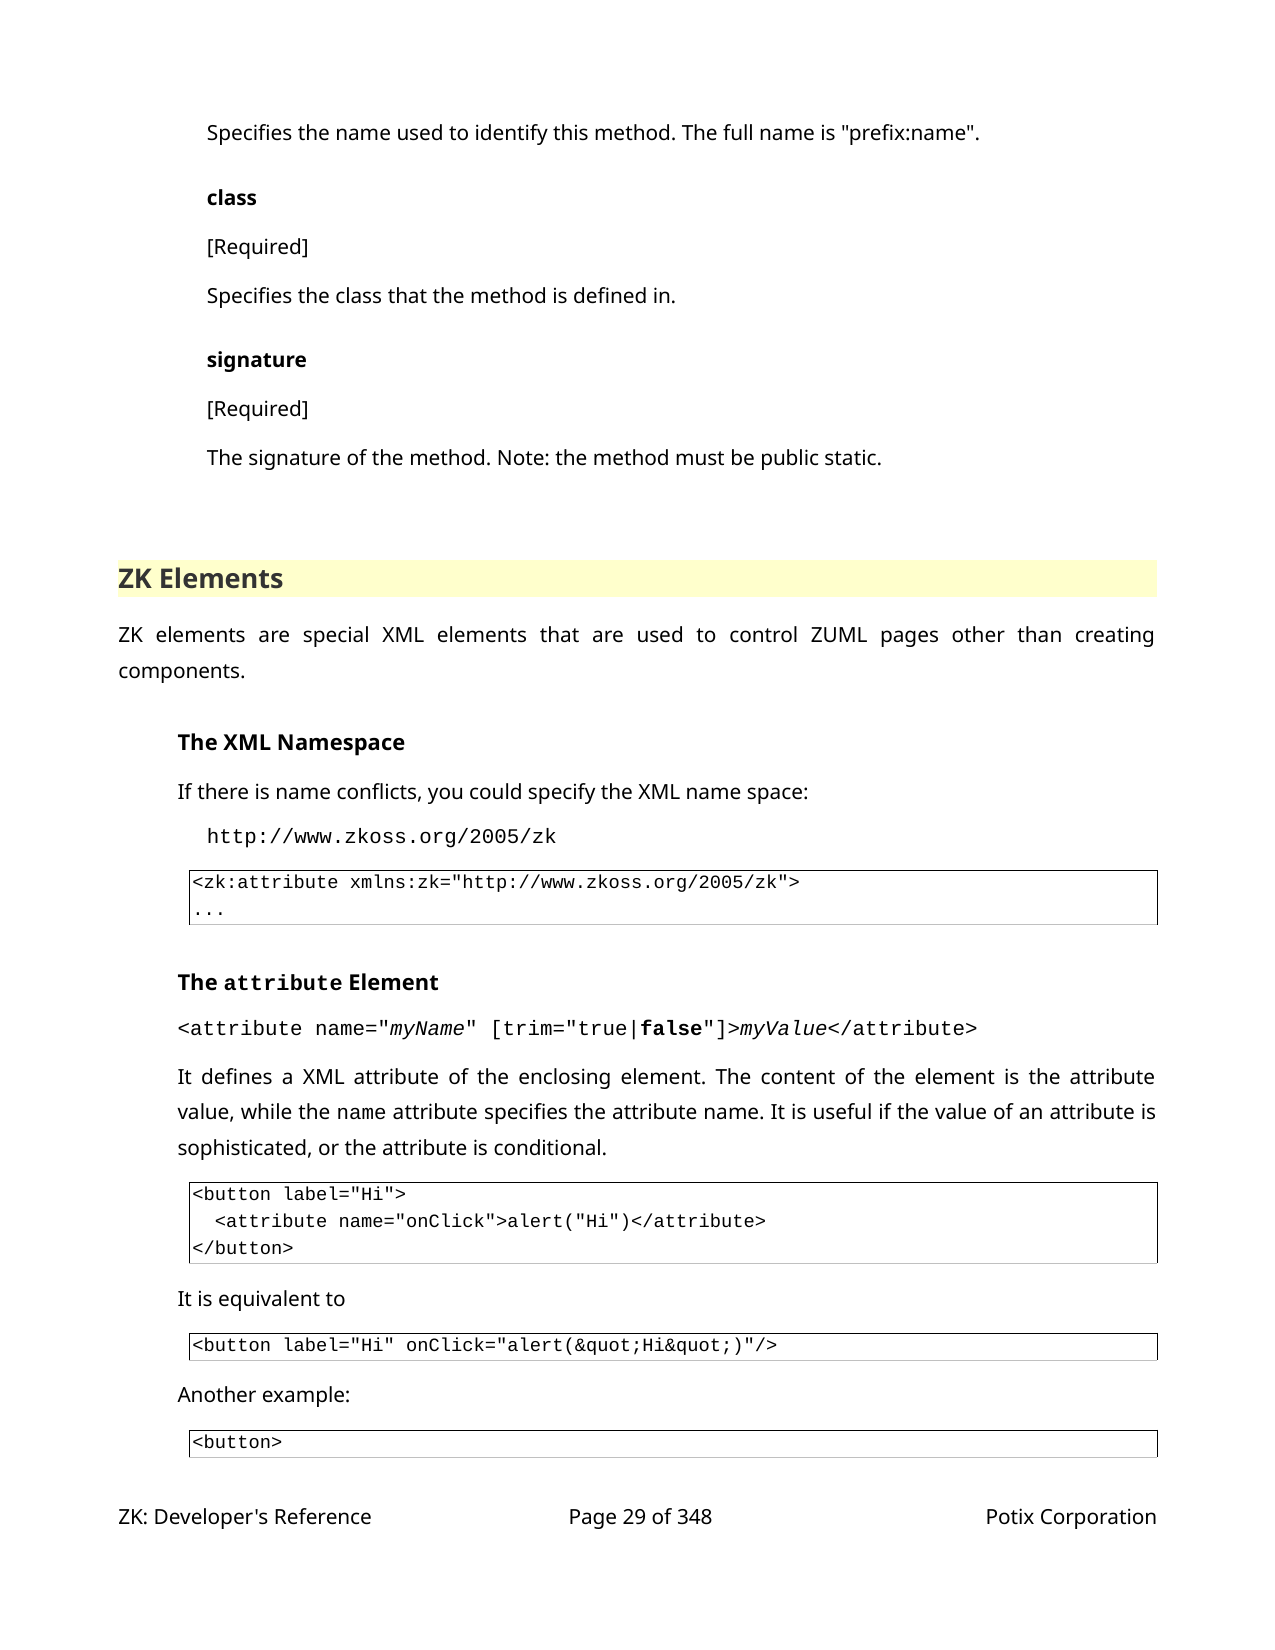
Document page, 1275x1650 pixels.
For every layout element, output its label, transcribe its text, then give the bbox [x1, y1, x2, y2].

text ... [190, 897, 1157, 924]
text Specifies the class that the method is defined in. [207, 281, 1157, 309]
subtitle The XML Namespace [177, 726, 1157, 756]
subtitle class [207, 183, 1157, 211]
subtitle ZK Elements [118, 560, 1157, 597]
text It is equivalent to [177, 1284, 1157, 1312]
text The signature of the method. Note: the method must be public static. [207, 443, 1157, 472]
subtitle The attribute Element [177, 967, 1157, 997]
text If there is name conflicts, you could specify the XML name space: [177, 777, 1157, 805]
text It defines a XML attribute of the enclosing element. The content of the element is the attribute value, while the name attribute specifies the attribute name. It is useful if the value of an attribute is sophisticated, or the attribute is conditional. [177, 1062, 1157, 1161]
text Another example: [177, 1381, 1157, 1409]
text <attribute name="onClick">alert("Hi")</attribute> [190, 1209, 1157, 1233]
text </button> [190, 1236, 1157, 1263]
text <attribute name="myName" [trim="true|false"]>myValue</attribute> [177, 1018, 1157, 1041]
text [Required] [207, 232, 1157, 260]
subtitle signature [207, 346, 1157, 374]
text http://www.zkoss.org/2005/zk [207, 826, 1157, 849]
text <button label="Hi" onClick="alert(&quot;Hi&quot;)"/> [190, 1334, 1157, 1360]
text <button> [190, 1431, 1157, 1457]
text ZK elements are special XML elements that are used to control ZUML pages other than creating components. [118, 621, 1157, 684]
text Specifies the name used to identify this method. The full name is "prefix:name". [207, 118, 1157, 146]
text [Required] [207, 394, 1157, 423]
text <button label="Hi"> [190, 1183, 1157, 1206]
text <zk:attribute xmlns:zk="http://www.zkoss.org/2005/zk"> [190, 871, 1157, 894]
